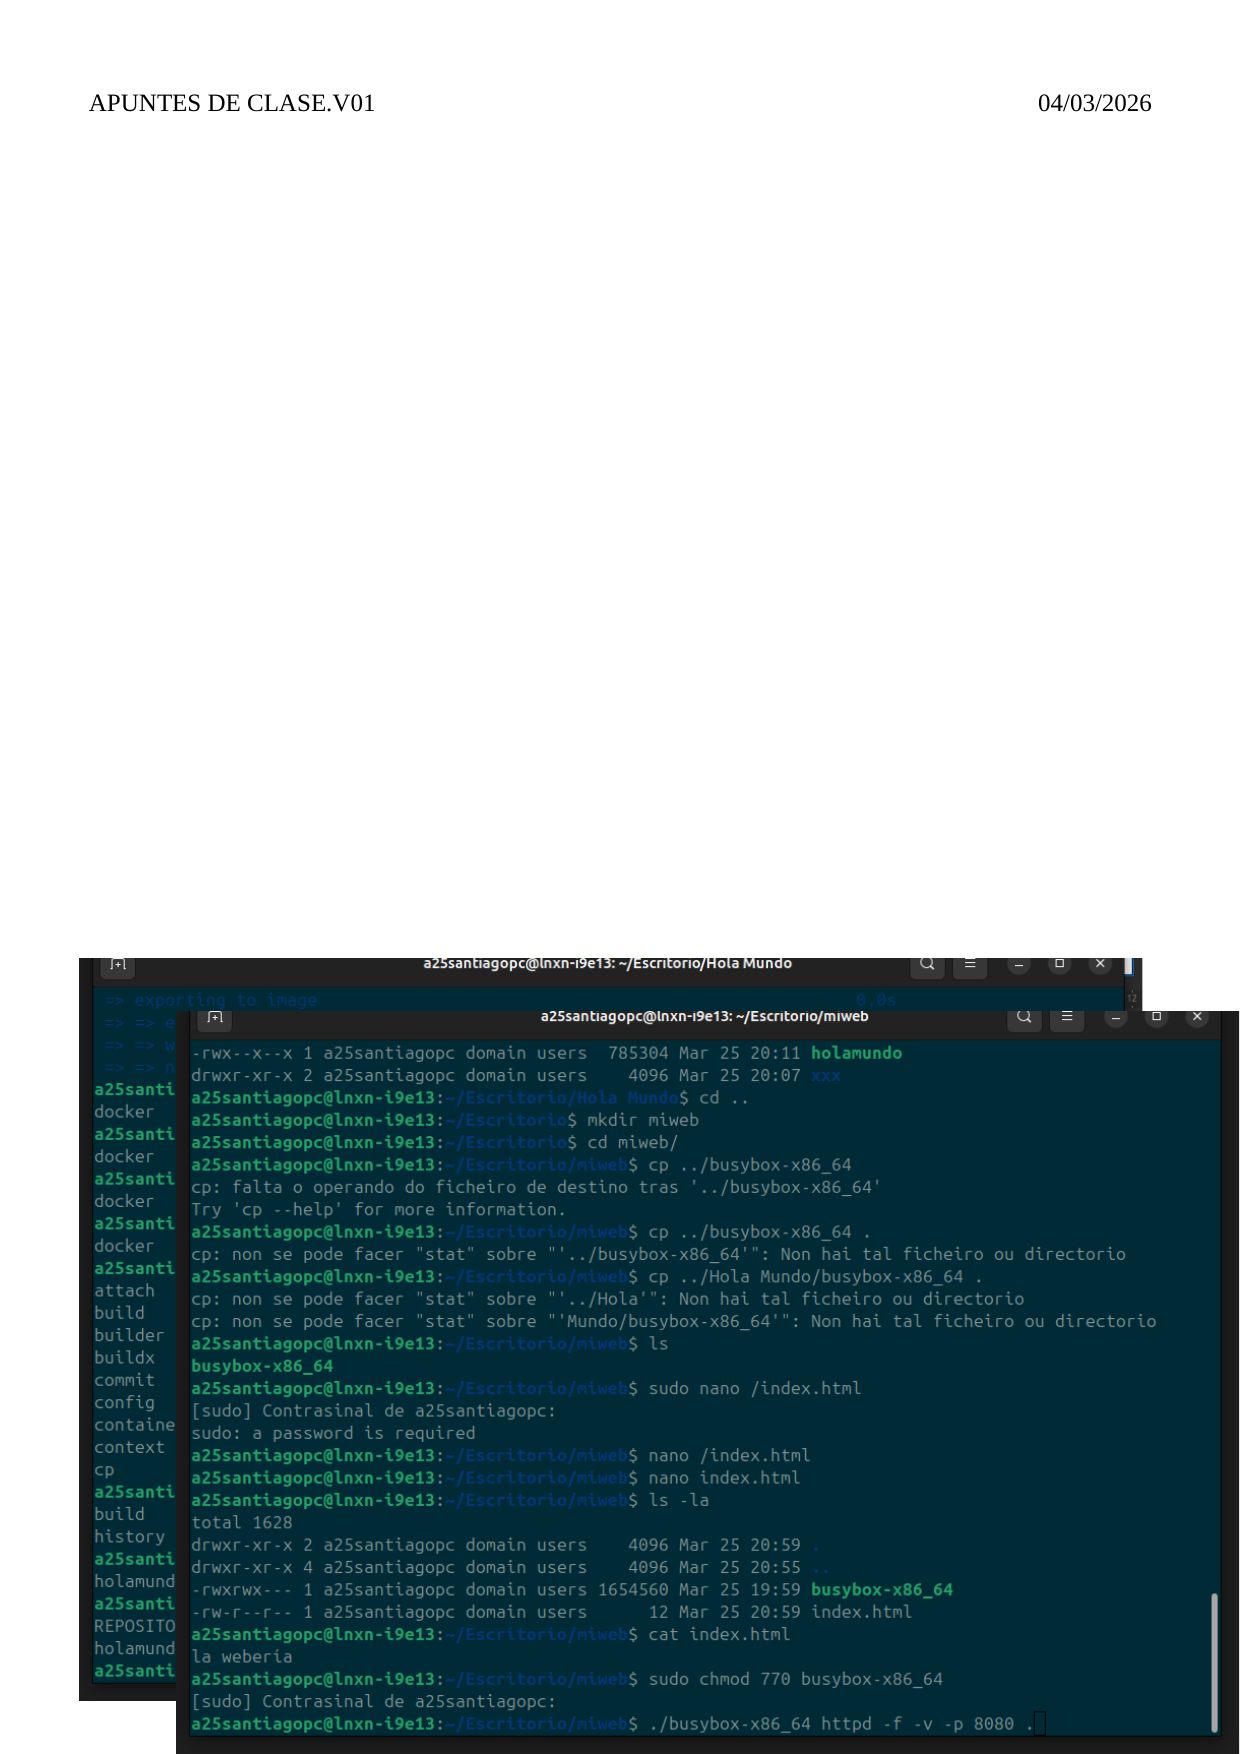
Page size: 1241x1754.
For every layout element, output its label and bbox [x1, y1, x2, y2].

picture [79, 958, 1240, 1754]
